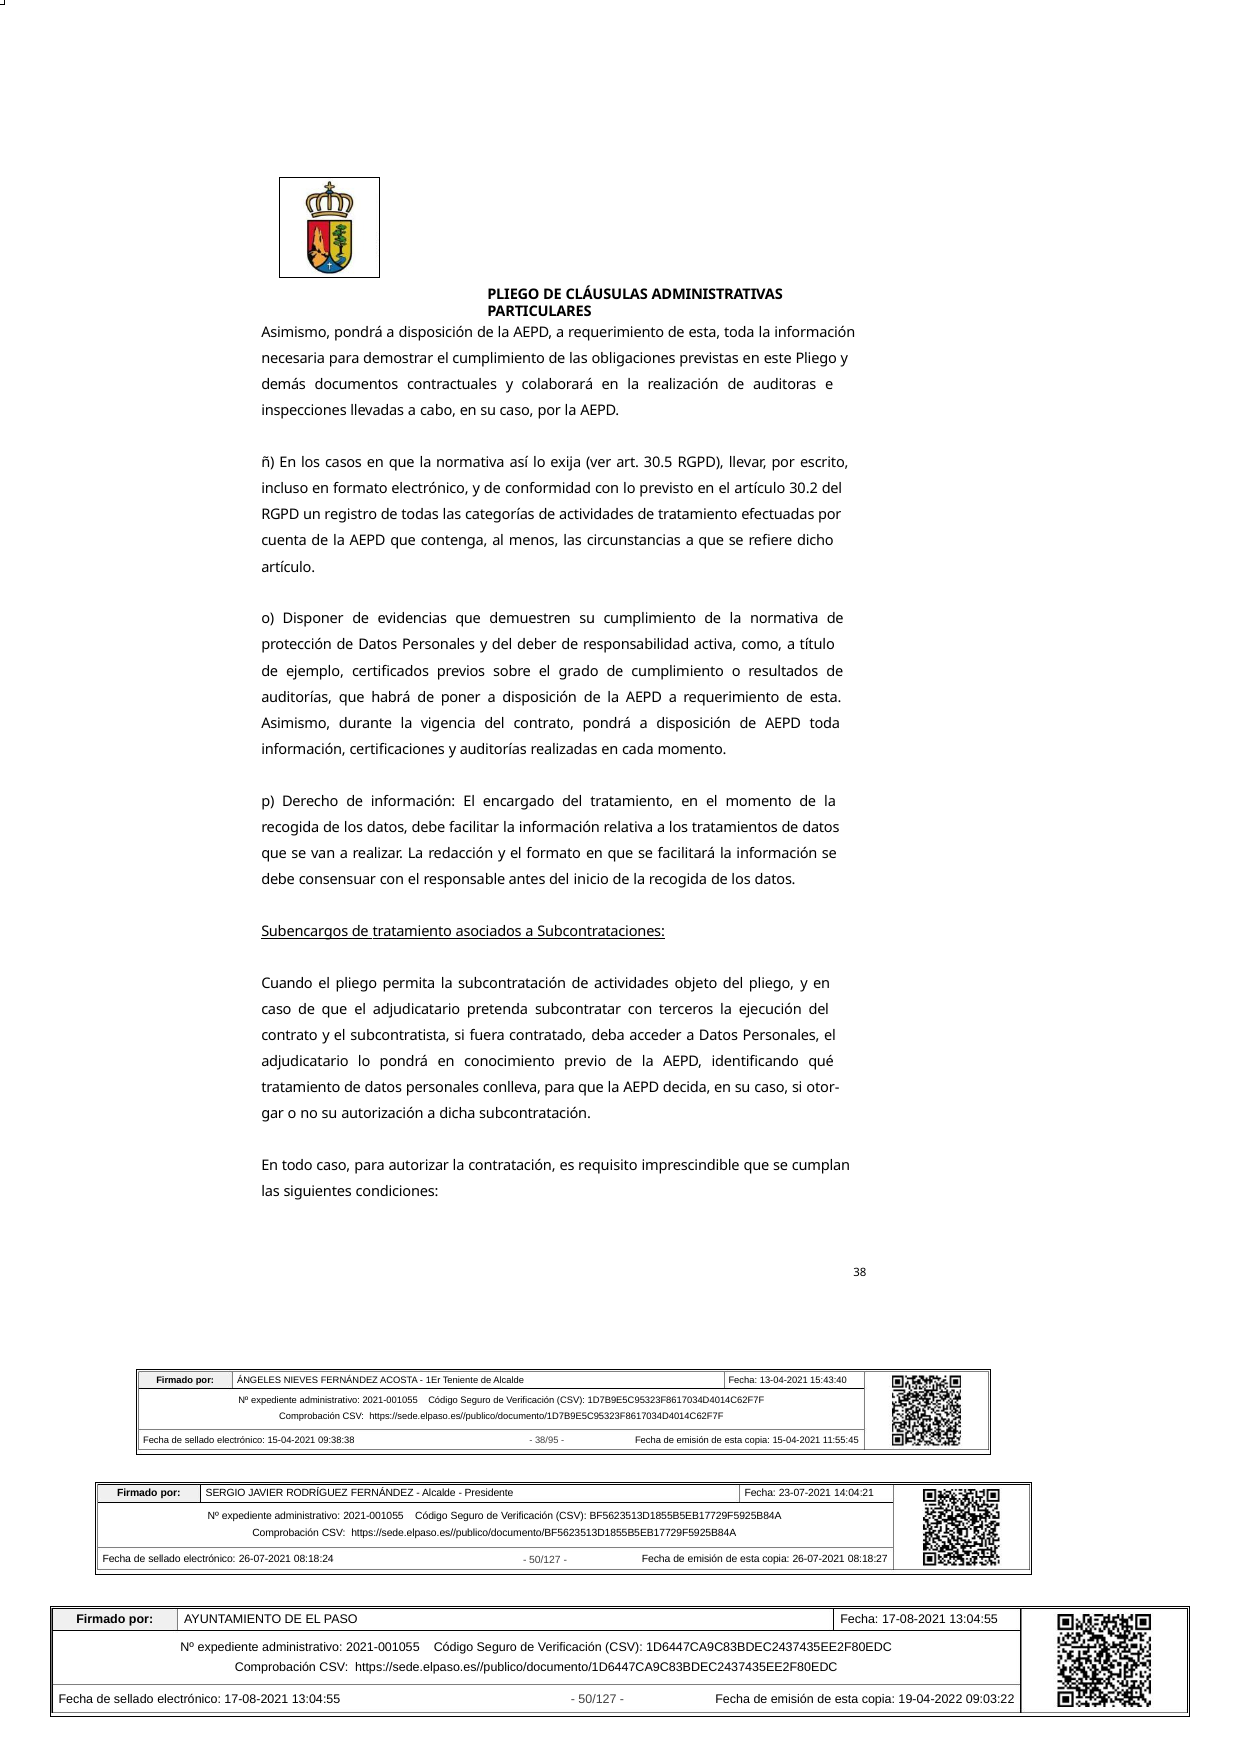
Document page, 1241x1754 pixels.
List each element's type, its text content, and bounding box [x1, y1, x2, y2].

text incluso en formato electrónico, y de conformidad con lo previsto en el artículo 30.2 del [261, 480, 890, 497]
text demás documentos contractuales y colaborará en la realización de auditoras e [261, 376, 890, 393]
text tratamiento de datos personales conlleva, para que la AEPD decida, en su caso, si otor- [261, 1079, 891, 1096]
text de ejemplo, certificados previos sobre el grado de cumplimiento o resultados de [261, 662, 890, 679]
text 38 [853, 1266, 883, 1279]
text RGPD un registro de todas las categorías de actividades de tratamiento efectuadas por [261, 506, 890, 523]
text Nº expediente administrativo: 2021-001055 Código Seguro de Verificación (CSV): 1D7B9E5C95323F8617034D4014C62F7F [238, 1396, 788, 1406]
text recogida de los datos, debe facilitar la información relativa a los tratamientos de datos [261, 819, 890, 836]
text caso de que el adjudicatario pretenda subcontratar con terceros la ejecución del [261, 1001, 891, 1018]
text SERGIO JAVIER RODRÍGUEZ FERNÁNDEZ - Alcalde - Presidente [205, 1488, 540, 1499]
text AYUNTAMIENTO DE EL PASO [184, 1612, 386, 1626]
text Cuando el pliego permita la subcontratación de actividades objeto del pliego, y en [261, 975, 891, 992]
text Comprobación CSV: https://sede.elpaso.es//publico/documento/1D6447CA9C83BDEC2437435EE2F80EDC [234, 1661, 918, 1674]
text Fecha: 13-04-2021 15:43:40 [728, 1375, 864, 1385]
text PLIEGO DE CLÁUSULAS ADMINISTRATIVAS PARTICULARES [487, 286, 890, 320]
text Comprobación CSV: https://sede.elpaso.es//publico/documento/1D7B9E5C95323F8617034D4014C62F7F [279, 1411, 788, 1421]
text Fecha de emisión de esta copia: 26-07-2021 08:18:27 [642, 1553, 912, 1565]
text ÁNGELES NIEVES FERNÁNDEZ ACOSTA - 1Er Teniente de Alcalde [237, 1375, 552, 1385]
text Firmado por: [117, 1488, 196, 1499]
text contrato y el subcontratista, si fuera contratado, deba acceder a Datos Personales, el [261, 1027, 891, 1044]
text Fecha: 23-07-2021 14:04:21 [744, 1488, 893, 1499]
text o) Disponer de evidencias que demuestren su cumplimiento de la normativa de [261, 610, 890, 627]
picture [51, 1607, 1189, 1716]
text Nº expediente administrativo: 2021-001055 Código Seguro de Verificación (CSV): 1D6447CA9C83BDEC2437435EE2F80EDC [180, 1640, 918, 1654]
text gar o no su autorización a dicha subcontratación. [261, 1106, 891, 1122]
text información, certificaciones y auditorías realizadas en cada momento. [261, 741, 890, 758]
text protección de Datos Personales y del deber de responsabilidad activa, como, a título [261, 636, 890, 653]
text auditorías, que habrá de poner a disposición de la AEPD a requerimiento de esta. [261, 689, 890, 706]
text las siguientes condiciones: [261, 1183, 890, 1200]
text Fecha de emisión de esta copia: 19-04-2022 09:03:22 [715, 1692, 1039, 1706]
text Asimismo, pondrá a disposición de la AEPD, a requerimiento de esta, toda la información [261, 324, 890, 341]
text Firmado por: [76, 1612, 172, 1626]
text Fecha de sellado electrónico: 15-04-2021 09:38:38 [143, 1435, 379, 1445]
picture [96, 1483, 1031, 1574]
text cuenta de la AEPD que contenga, al menos, las circunstancias a que se refiere dicho [261, 532, 890, 549]
picture [280, 178, 379, 277]
text En todo caso, para autorizar la contratación, es requisito imprescindible que se cumplan [261, 1157, 890, 1174]
text Subencargos de tratamiento asociados a Subcontrataciones: [261, 922, 712, 940]
text adjudicatario lo pondrá en conocimiento previo de la AEPD, identificando qué [261, 1053, 891, 1070]
text Fecha de emisión de esta copia: 15-04-2021 11:55:45 [635, 1435, 884, 1445]
text debe consensuar con el responsable antes del inicio de la recogida de los datos. [261, 871, 890, 888]
text Nº expediente administrativo: 2021-001055 Código Seguro de Verificación (CSV): BF5623513D1855B5EB17729F5925B84A [207, 1510, 807, 1522]
text Fecha: 17-08-2021 13:04:55 [840, 1612, 1021, 1626]
text Fecha de sellado electrónico: 17-08-2021 13:04:55 [58, 1692, 365, 1706]
text p) Derecho de información: El encargado del tratamiento, en el momento de la [261, 793, 890, 809]
text Asimismo, durante la vigencia del contrato, pondrá a disposición de AEPD toda [261, 715, 890, 732]
text Comprobación CSV: https://sede.elpaso.es//publico/documento/BF5623513D1855B5EB17729F5925B84A [252, 1527, 807, 1539]
text Fecha de sellado electrónico: 26-07-2021 08:18:24 [102, 1553, 359, 1565]
text ñ) En los casos en que la normativa así lo exija (ver art. 30.5 RGPD), llevar, por escrito, [261, 454, 890, 471]
text artículo. [261, 558, 890, 575]
picture [137, 1370, 990, 1454]
text - 50/127 - [523, 1554, 582, 1565]
text Firmado por: [156, 1375, 228, 1385]
text - 38/95 - [529, 1435, 578, 1446]
text - 50/127 - [571, 1693, 643, 1707]
text inspecciones llevadas a cabo, en su caso, por la AEPD. [261, 402, 890, 419]
text que se van a realizar. La redacción y el formato en que se facilitará la información se [261, 845, 890, 862]
text necesaria para demostrar el cumplimiento de las obligaciones previstas en este Pliego y [261, 350, 890, 367]
